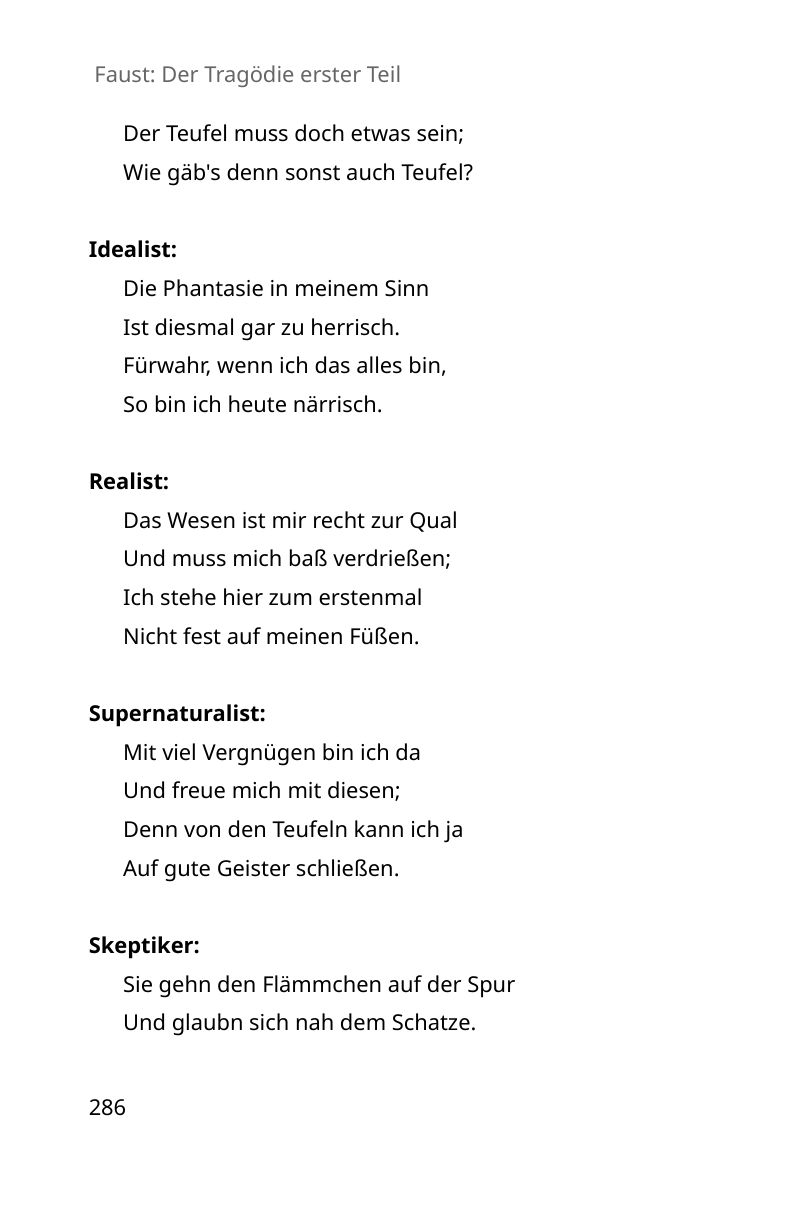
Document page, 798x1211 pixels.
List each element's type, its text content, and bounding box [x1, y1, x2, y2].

text Supernaturalist: Mit viel Vergnügen bin ich da Und freue mich mit diesen; Denn von den Teufeln kann ich ja Auf gute Geister schließen. [88, 677, 679, 882]
text Skeptiker: Sie gehn den Flämmchen auf der Spur Und glaubn sich nah dem Schatze. [88, 909, 679, 1037]
text Realist: Das Wesen ist mir recht zur Qual Und muss mich baß verdrießen; Ich stehe hier zum erstenmal Nicht fest auf meinen Füßen. [88, 445, 679, 651]
text Idealist: Die Phantasie in meinem Sinn Ist diesmal gar zu herrisch. Fürwahr, wenn ich das alles bin, So bin ich heute närrisch. [88, 213, 679, 419]
text Der Teufel muss doch etwas sein; Wie gäb's denn sonst auch Teufel? [88, 118, 679, 187]
